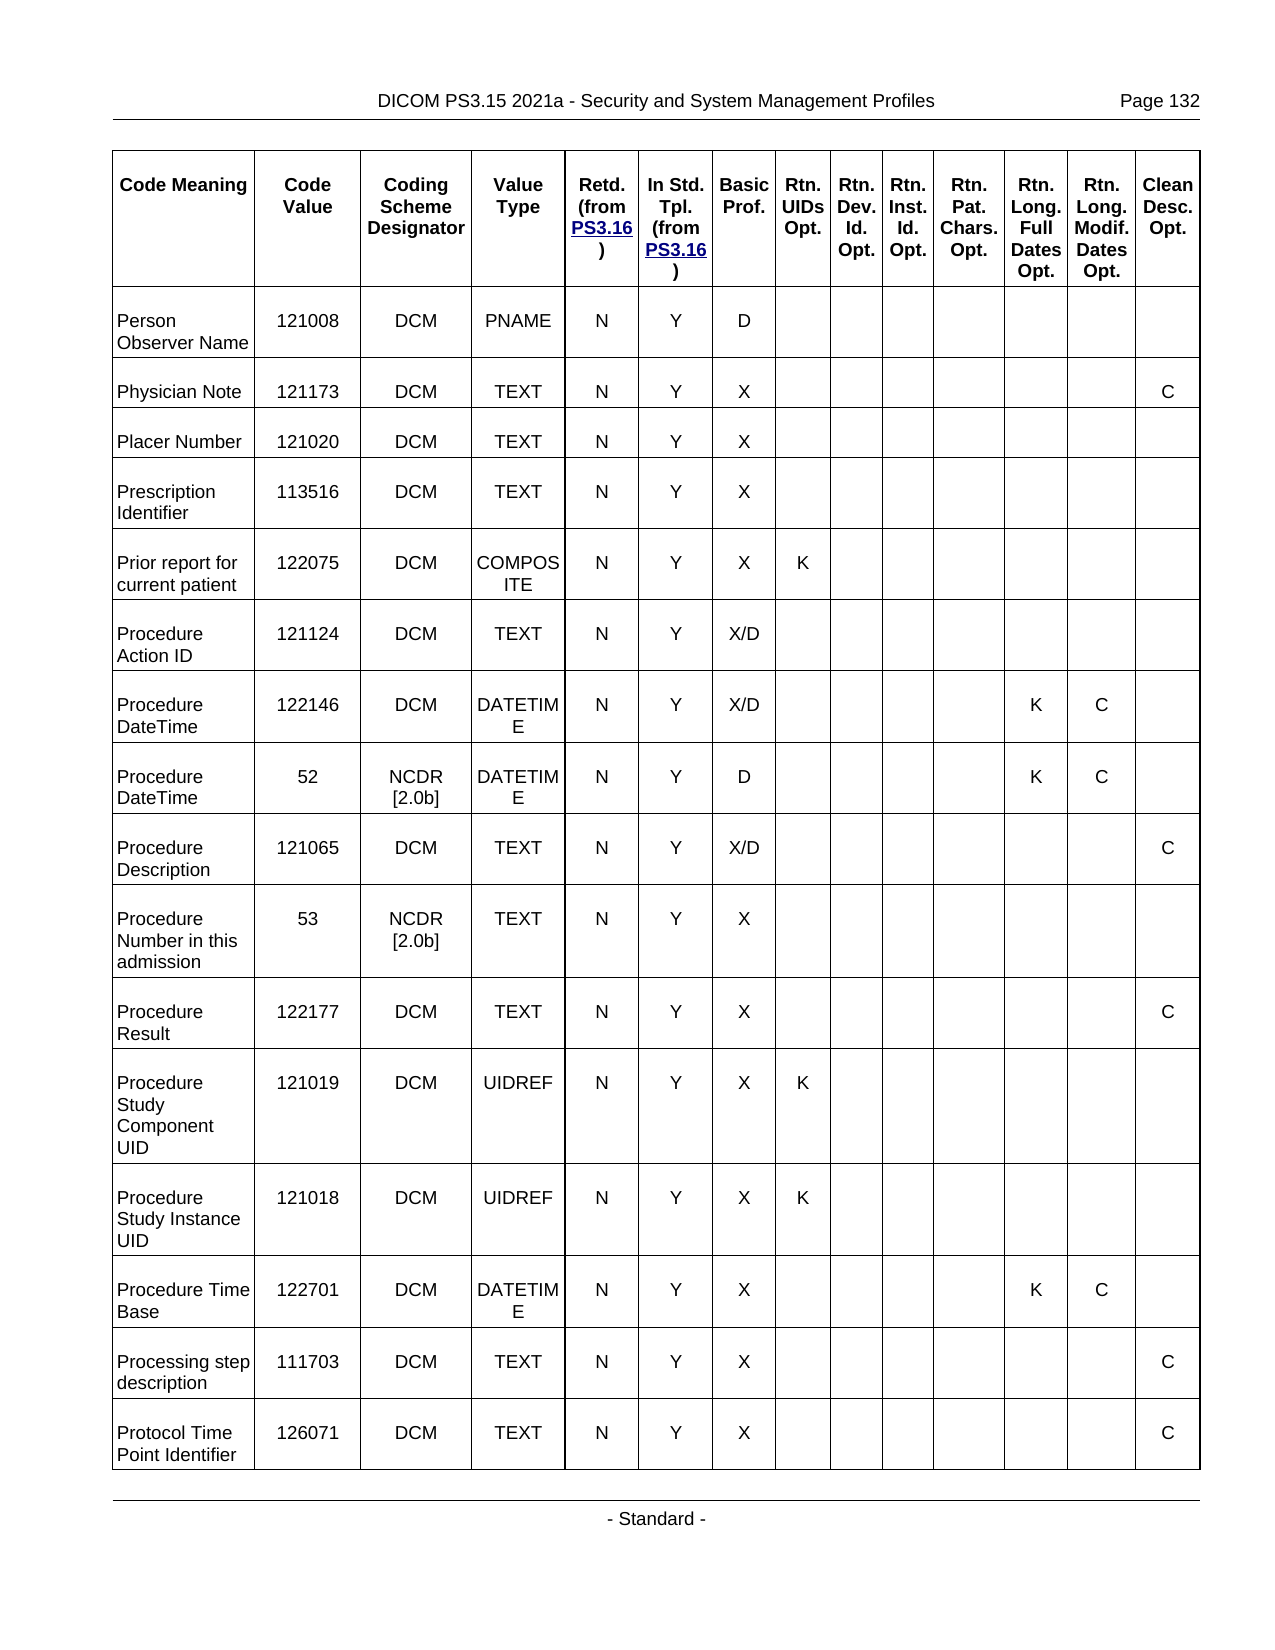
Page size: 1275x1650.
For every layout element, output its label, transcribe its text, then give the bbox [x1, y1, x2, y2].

table_cell TEXT [472, 358, 564, 407]
table_cell [934, 287, 1004, 357]
table_cell [1005, 1164, 1067, 1255]
table_cell [883, 671, 933, 742]
table_cell [883, 1256, 933, 1327]
table_cell DCM [361, 1399, 471, 1469]
table_cell Procedure Result [113, 978, 254, 1048]
table_cell X [713, 1399, 775, 1469]
table_cell Protocol Time Point Identifier [113, 1399, 254, 1469]
table_header Rtn. UIDs Opt. [776, 151, 830, 286]
table_cell [776, 458, 830, 528]
table_cell [1005, 978, 1067, 1048]
table_cell Procedure Study Component UID [113, 1049, 254, 1162]
table_cell 52 [255, 743, 360, 813]
table_cell [1005, 1049, 1067, 1162]
table_cell [776, 671, 830, 742]
table_cell DCM [361, 529, 471, 599]
table_cell Y [639, 458, 712, 528]
table_cell X [713, 408, 775, 457]
table_cell [1136, 743, 1199, 813]
table_cell [776, 287, 830, 357]
table_cell TEXT [472, 814, 564, 884]
table_cell N [566, 671, 638, 742]
table_cell DCM [361, 978, 471, 1048]
table_cell Procedure Action ID [113, 600, 254, 670]
table_cell [1068, 529, 1135, 599]
table_cell N [566, 600, 638, 670]
table_cell 122146 [255, 671, 360, 742]
table_cell [1005, 885, 1067, 977]
table_cell [1136, 671, 1199, 742]
table_cell DCM [361, 458, 471, 528]
table_cell 121020 [255, 408, 360, 457]
table_cell DCM [361, 1049, 471, 1162]
table_cell [831, 743, 882, 813]
table_cell PNAME [472, 287, 564, 357]
table_cell [883, 529, 933, 599]
table_header Rtn. Dev. Id. Opt. [831, 151, 882, 286]
table_cell DCM [361, 814, 471, 884]
table_cell N [566, 358, 638, 407]
table_cell [1005, 1399, 1067, 1469]
table_cell [934, 1399, 1004, 1469]
table_cell Person Observer Name [113, 287, 254, 357]
table_cell [776, 600, 830, 670]
table_cell [1068, 1399, 1135, 1469]
table_cell [1005, 1328, 1067, 1398]
table_cell [883, 743, 933, 813]
table_header Rtn. Long. Modif. Dates Opt. [1068, 151, 1135, 286]
table_cell [1068, 458, 1135, 528]
table_cell Procedure Time Base [113, 1256, 254, 1327]
table_cell [883, 358, 933, 407]
table_cell [831, 408, 882, 457]
table_cell [1136, 529, 1199, 599]
table_cell [883, 1328, 933, 1398]
table_cell [883, 1164, 933, 1255]
table_cell X [713, 458, 775, 528]
table_cell [776, 408, 830, 457]
table_cell TEXT [472, 458, 564, 528]
table_cell [883, 978, 933, 1048]
table_cell [1005, 408, 1067, 457]
table_cell N [566, 885, 638, 977]
table_cell COMPOSITE [472, 529, 564, 599]
table_cell Procedure Number in this admission [113, 885, 254, 977]
table_cell [934, 358, 1004, 407]
table_cell X [713, 1328, 775, 1398]
table_cell [883, 1049, 933, 1162]
table_cell D [713, 287, 775, 357]
table_cell N [566, 1399, 638, 1469]
table_cell [934, 529, 1004, 599]
table_cell Procedure Study Instance UID [113, 1164, 254, 1255]
table_cell Y [639, 1399, 712, 1469]
table_cell [831, 978, 882, 1048]
table_cell DCM [361, 600, 471, 670]
table_cell [776, 978, 830, 1048]
table_cell C [1068, 1256, 1135, 1327]
table_cell Y [639, 671, 712, 742]
table_cell 121018 [255, 1164, 360, 1255]
table_cell [934, 978, 1004, 1048]
table_cell [1136, 458, 1199, 528]
table_header Coding Scheme Designator [361, 151, 471, 286]
table_cell Prescription Identifier [113, 458, 254, 528]
table_cell [831, 600, 882, 670]
table_cell C [1136, 1399, 1199, 1469]
table_header Rtn. Pat. Chars. Opt. [934, 151, 1004, 286]
table_cell 121173 [255, 358, 360, 407]
table_header Retd. (from PS3.16) [566, 151, 638, 286]
table_cell TEXT [472, 885, 564, 977]
table_cell [1136, 600, 1199, 670]
table_cell 126071 [255, 1399, 360, 1469]
table_cell [1068, 358, 1135, 407]
table_cell K [776, 1049, 830, 1162]
table_cell D [713, 743, 775, 813]
table_cell [831, 1328, 882, 1398]
table_cell [883, 600, 933, 670]
table_cell C [1136, 814, 1199, 884]
table_cell N [566, 1164, 638, 1255]
table_header Code Value [255, 151, 360, 286]
table_cell Y [639, 529, 712, 599]
table_cell TEXT [472, 408, 564, 457]
table_cell [831, 358, 882, 407]
table_cell [776, 358, 830, 407]
table_cell [883, 885, 933, 977]
table_cell [1068, 600, 1135, 670]
table_cell [831, 529, 882, 599]
table_cell [831, 671, 882, 742]
table_cell DCM [361, 1328, 471, 1398]
table_cell [1136, 1164, 1199, 1255]
table_cell C [1068, 743, 1135, 813]
table_cell [1136, 287, 1199, 357]
table_cell [831, 1049, 882, 1162]
table_cell X/D [713, 671, 775, 742]
table_cell [883, 408, 933, 457]
table_cell X/D [713, 600, 775, 670]
table_cell X [713, 529, 775, 599]
table_cell K [1005, 1256, 1067, 1327]
table_cell Y [639, 1256, 712, 1327]
table_cell 121065 [255, 814, 360, 884]
table_cell [1005, 287, 1067, 357]
table_cell Y [639, 1049, 712, 1162]
table_cell [831, 287, 882, 357]
table_cell [1005, 358, 1067, 407]
table_cell [831, 458, 882, 528]
table_cell C [1068, 671, 1135, 742]
table_cell N [566, 287, 638, 357]
table_cell C [1136, 978, 1199, 1048]
table_cell 53 [255, 885, 360, 977]
table_cell C [1136, 1328, 1199, 1398]
table_cell K [1005, 671, 1067, 742]
table_cell [1005, 600, 1067, 670]
table_cell TEXT [472, 978, 564, 1048]
table_cell C [1136, 358, 1199, 407]
table_header Value Type [472, 151, 564, 286]
table_cell [934, 1328, 1004, 1398]
table_cell NCDR [2.0b] [361, 743, 471, 813]
table_cell TEXT [472, 1328, 564, 1398]
table_cell [831, 1399, 882, 1469]
table_cell Y [639, 1164, 712, 1255]
table_cell Y [639, 358, 712, 407]
table_cell X [713, 1256, 775, 1327]
table_cell Processing step description [113, 1328, 254, 1398]
table_cell [776, 885, 830, 977]
table_cell [776, 1328, 830, 1398]
table_cell DCM [361, 287, 471, 357]
table_cell N [566, 978, 638, 1048]
table_cell [883, 1399, 933, 1469]
table_cell X [713, 978, 775, 1048]
table_cell N [566, 814, 638, 884]
table_cell [883, 814, 933, 884]
table_cell [934, 743, 1004, 813]
table_header Clean Desc. Opt. [1136, 151, 1199, 286]
table_cell DATETIME [472, 743, 564, 813]
table_cell 121008 [255, 287, 360, 357]
table_cell [831, 1256, 882, 1327]
table_cell Y [639, 287, 712, 357]
table_cell 121019 [255, 1049, 360, 1162]
table_cell TEXT [472, 1399, 564, 1469]
table_cell K [776, 1164, 830, 1255]
table_cell [1068, 287, 1135, 357]
table_cell Y [639, 743, 712, 813]
table_cell [1068, 978, 1135, 1048]
table_cell Y [639, 1328, 712, 1398]
table_cell Y [639, 978, 712, 1048]
table_cell [1068, 885, 1135, 977]
table_cell Y [639, 600, 712, 670]
table_cell TEXT [472, 600, 564, 670]
table_cell [883, 287, 933, 357]
table_header Basic Prof. [713, 151, 775, 286]
table_cell N [566, 458, 638, 528]
table_cell 122701 [255, 1256, 360, 1327]
table_cell DCM [361, 408, 471, 457]
table_cell [1068, 408, 1135, 457]
table_cell NCDR [2.0b] [361, 885, 471, 977]
table_cell DCM [361, 1164, 471, 1255]
table_cell 113516 [255, 458, 360, 528]
table_cell [776, 1256, 830, 1327]
table_cell [934, 600, 1004, 670]
table_cell [934, 1256, 1004, 1327]
table_cell [1136, 1049, 1199, 1162]
table_cell [934, 885, 1004, 977]
table_cell Y [639, 408, 712, 457]
table_cell K [776, 529, 830, 599]
table_cell [1005, 814, 1067, 884]
table_cell DATETIME [472, 671, 564, 742]
table_cell 121124 [255, 600, 360, 670]
table_header Rtn. Inst. Id. Opt. [883, 151, 933, 286]
table_cell [1136, 408, 1199, 457]
table_header Code Meaning [113, 151, 254, 286]
table_cell X [713, 1049, 775, 1162]
table_cell N [566, 1328, 638, 1398]
table_cell [1068, 1049, 1135, 1162]
table_header Rtn. Long. Full Dates Opt. [1005, 151, 1067, 286]
table_cell DATETIME [472, 1256, 564, 1327]
table_cell Procedure DateTime [113, 743, 254, 813]
table_cell N [566, 529, 638, 599]
table_cell N [566, 1049, 638, 1162]
table_cell [831, 1164, 882, 1255]
table_cell [934, 458, 1004, 528]
table_cell N [566, 1256, 638, 1327]
table_cell [1005, 458, 1067, 528]
table_cell [934, 814, 1004, 884]
table_cell N [566, 743, 638, 813]
table_cell 122075 [255, 529, 360, 599]
table_cell [1068, 1164, 1135, 1255]
table_cell [1136, 885, 1199, 977]
table_cell Procedure DateTime [113, 671, 254, 742]
table_cell 122177 [255, 978, 360, 1048]
table_cell Y [639, 814, 712, 884]
table_cell [831, 814, 882, 884]
table_cell UIDREF [472, 1049, 564, 1162]
table_cell [934, 1164, 1004, 1255]
table_cell Placer Number [113, 408, 254, 457]
table_cell [831, 885, 882, 977]
table_cell [934, 671, 1004, 742]
table_cell Y [639, 885, 712, 977]
table_cell [883, 458, 933, 528]
table_cell [776, 743, 830, 813]
table_cell X [713, 1164, 775, 1255]
table_header In Std. Tpl. (from PS3.16) [639, 151, 712, 286]
table_cell [776, 1399, 830, 1469]
table_cell 111703 [255, 1328, 360, 1398]
table_cell DCM [361, 358, 471, 407]
table_cell [1005, 529, 1067, 599]
table_cell DCM [361, 671, 471, 742]
table_cell UIDREF [472, 1164, 564, 1255]
table_cell [1068, 1328, 1135, 1398]
table_cell [934, 408, 1004, 457]
table_cell [934, 1049, 1004, 1162]
table_cell DCM [361, 1256, 471, 1327]
table_cell Physician Note [113, 358, 254, 407]
table_cell X/D [713, 814, 775, 884]
table_cell K [1005, 743, 1067, 813]
table_cell X [713, 885, 775, 977]
table_cell X [713, 358, 775, 407]
table_cell [1136, 1256, 1199, 1327]
table_cell [1068, 814, 1135, 884]
table_cell Procedure Description [113, 814, 254, 884]
table_cell N [566, 408, 638, 457]
table_cell Prior report for current patient [113, 529, 254, 599]
table_cell [776, 814, 830, 884]
